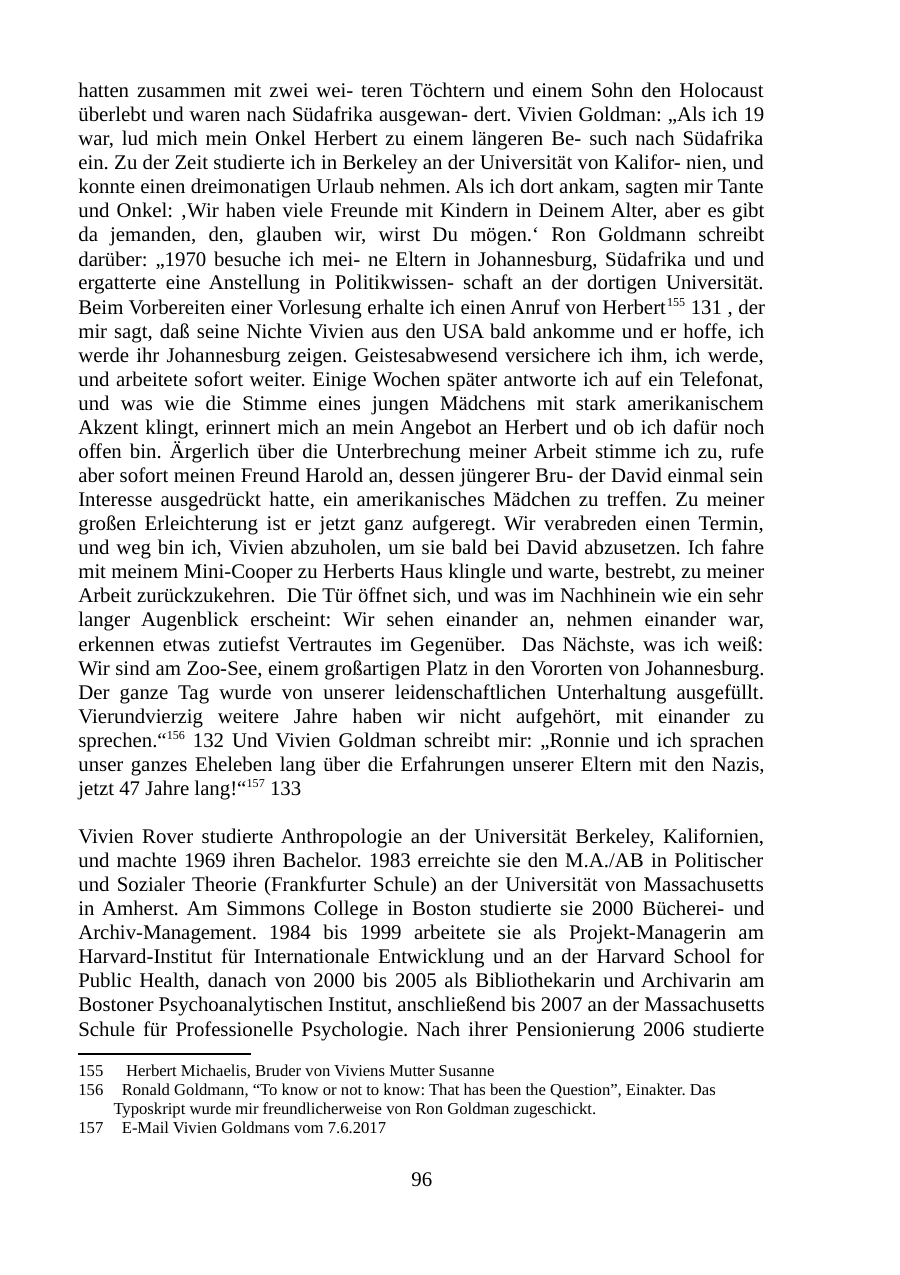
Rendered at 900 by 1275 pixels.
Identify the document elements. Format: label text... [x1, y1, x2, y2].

text E-Mail Vivien Goldmans vom 7.6.2017 [78, 1118, 765, 1137]
text Ronald Goldmann, “To know or not to know: That has been the Question”, Einakter. Das Typoskript wurde mir freundlicherweise von Ron Goldman zugeschickt. [78, 1079, 765, 1118]
text hatten zusammen mit zwei wei- teren Töchtern und einem Sohn den Holocaust überlebt und waren nach Südafrika ausgewan- dert. Vivien Goldman: „Als ich 19 war, lud mich mein Onkel Herbert zu einem längeren Be- such nach Südafrika ein. Zu der Zeit studierte ich in Berkeley an der Universität von Kalifor- nien, und konnte einen dreimonatigen Urlaub nehmen. Als ich dort ankam, sagten mir Tante und Onkel: ‚Wir haben viele Freunde mit Kindern in Deinem Alter, aber es gibt da jemanden, den, glauben wir, wirst Du mögen.‘ Ron Goldmann schreibt darüber: „1970 besuche ich mei- ne Eltern in Johannesburg, Südafrika und und ergatterte eine Anstellung in Politikwissen- schaft an der dortigen Universität. Beim Vorbereiten einer Vorlesung erhalte ich einen Anruf von Herbert 131 , der mir sagt, daß seine Nichte Vivien aus den USA bald ankomme und er hoffe, ich werde ihr Johannesburg zeigen. Geistesabwesend versichere ich ihm, ich werde, und arbeitete sofort weiter. Einige Wochen später antworte ich auf ein Telefonat, und was wie die Stimme eines jungen Mädchens mit stark amerikanischem Akzent klingt, erinnert mich an mein Angebot an Herbert und ob ich dafür noch offen bin. Ärgerlich über die Unterbrechung meiner Arbeit stimme ich zu, rufe aber sofort meinen Freund Harold an, dessen jüngerer Bru- der David einmal sein Interesse ausgedrückt hatte, ein amerikanisches Mädchen zu treffen. Zu meiner großen Erleichterung ist er jetzt ganz aufgeregt. Wir verabreden einen Termin, und weg bin ich, Vivien abzuholen, um sie bald bei David abzusetzen. Ich fahre mit meinem Mini-Cooper zu Herberts Haus klingle und warte, bestrebt, zu meiner Arbeit zurückzukehren. Die Tür öffnet sich, und was im Nachhinein wie ein sehr langer Augenblick erscheint: Wir sehen einander an, nehmen einander war, erkennen etwas zutiefst Vertrautes im Gegenüber. Das Nächste, was ich weiß: Wir sind am Zoo-See, einem großartigen Platz in den Vororten von Johannesburg. Der ganze Tag wurde von unserer leidenschaftlichen Unterhaltung ausgefüllt. Vierundvierzig weitere Jahre haben wir nicht aufgehört, mit einander zu sprechen.“ 132 Und Vivien Goldman schreibt mir: „Ronnie und ich sprachen unser ganzes Eheleben lang über die Erfahrungen unserer Eltern mit den Nazis, jetzt 47 Jahre lang!“ 133 [78, 78, 765, 800]
text Herbert Michaelis, Bruder von Viviens Mutter Susanne [78, 1060, 765, 1079]
text Vivien Rover studierte Anthropologie an der Universität Berkeley, Kalifornien, und machte 1969 ihren Bachelor. 1983 erreichte sie den M.A./AB in Politischer und Sozialer Theorie (Frankfurter Schule) an der Universität von Massachusetts in Amherst. Am Simmons College in Boston studierte sie 2000 Bücherei- und Archiv-Management. 1984 bis 1999 arbeitete sie als Projekt-Managerin am Harvard-Institut für Internationale Entwicklung und an der Harvard School for Public Health, danach von 2000 bis 2005 als Bibliothekarin und Archivarin am Bostoner Psychoanalytischen Institut, anschließend bis 2007 an der Massachusetts Schule für Professionelle Psychologie. Nach ihrer Pensionierung 2006 studierte [78, 824, 765, 1041]
